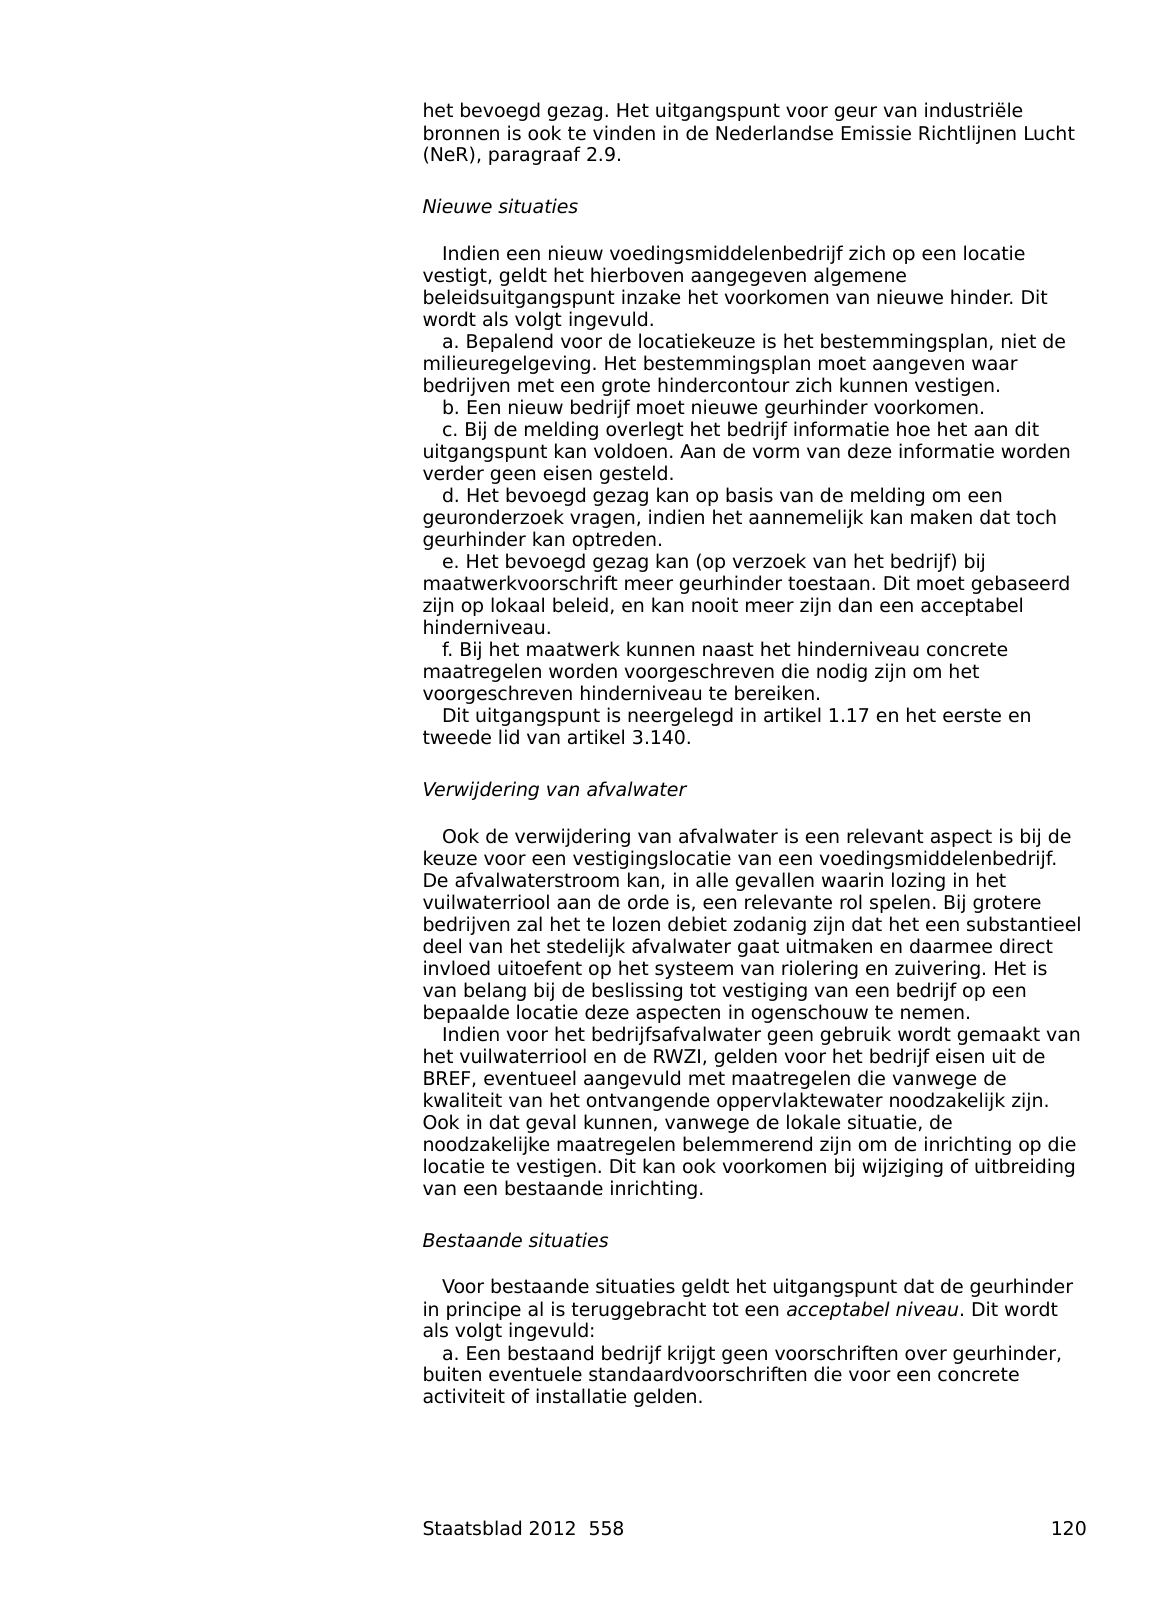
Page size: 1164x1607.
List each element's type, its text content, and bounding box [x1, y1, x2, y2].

text het bevoegd gezag. Het uitgangspunt voor geur van industriële bronnen is ook te vinden in de Nederlandse Emissie Richtlijnen Lucht (NeR), paragraaf 2.9. [422, 100, 1087, 166]
text Ook de verwijdering van afvalwater is een relevant aspect is bij de keuze voor een vestigingslocatie van een voedingsmiddelenbedrijf. De afvalwaterstroom kan, in alle gevallen waarin lozing in het vuilwaterriool aan de orde is, een relevante rol spelen. Bij grotere bedrijven zal het te lozen debiet zodanig zijn dat het een substantieel deel van het stedelijk afvalwater gaat uitmaken en daarmee direct invloed uitoefent op het systeem van riolering en zuivering. Het is van belang bij de beslissing tot vestiging van een bedrijf op een bepaalde locatie deze aspecten in ogenschouw te nemen. [422, 826, 1087, 1024]
text Voor bestaande situaties geldt het uitgangspunt dat de geurhinder in principe al is teruggebracht tot een acceptabel niveau. Dit wordt als volgt ingevuld: [422, 1276, 1087, 1342]
subtitle Bestaande situaties [422, 1229, 1087, 1251]
text f. Bij het maatwerk kunnen naast het hinderniveau concrete maatregelen worden voorgeschreven die nodig zijn om het voorgeschreven hinderniveau te bereiken. [422, 639, 1087, 705]
subtitle Nieuwe situaties [422, 196, 1087, 218]
subtitle Verwijdering van afvalwater [422, 779, 1087, 801]
text e. Het bevoegd gezag kan (op verzoek van het bedrijf) bij maatwerkvoorschrift meer geurhinder toestaan. Dit moet gebaseerd zijn op lokaal beleid, en kan nooit meer zijn dan een acceptabel hinderniveau. [422, 551, 1087, 639]
text a. Een bestaand bedrijf krijgt geen voorschriften over geurhinder, buiten eventuele standaardvoorschriften die voor een concrete activiteit of installatie gelden. [422, 1342, 1087, 1408]
text Indien een nieuw voedingsmiddelenbedrijf zich op een locatie vestigt, geldt het hierboven aangegeven algemene beleidsuitgangspunt inzake het voorkomen van nieuwe hinder. Dit wordt als volgt ingevuld. [422, 243, 1087, 331]
text Indien voor het bedrijfsafvalwater geen gebruik wordt gemaakt van het vuilwaterriool en de RWZI, gelden voor het bedrijf eisen uit de BREF, eventueel aangevuld met maatregelen die vanwege de kwaliteit van het ontvangende oppervlaktewater noodzakelijk zijn. Ook in dat geval kunnen, vanwege de lokale situatie, de noodzakelijke maatregelen belemmerend zijn om de inrichting op die locatie te vestigen. Dit kan ook voorkomen bij wijziging of uitbreiding van een bestaande inrichting. [422, 1024, 1087, 1199]
text b. Een nieuw bedrijf moet nieuwe geurhinder voorkomen. [422, 397, 1087, 419]
text a. Bepalend voor de locatiekeuze is het bestemmingsplan, niet de milieuregelgeving. Het bestemmingsplan moet aangeven waar bedrijven met een grote hindercontour zich kunnen vestigen. [422, 331, 1087, 397]
text c. Bij de melding overlegt het bedrijf informatie hoe het aan dit uitgangspunt kan voldoen. Aan de vorm van deze informatie worden verder geen eisen gesteld. [422, 419, 1087, 485]
text Dit uitgangspunt is neergelegd in artikel 1.17 en het eerste en tweede lid van artikel 3.140. [422, 705, 1087, 749]
text d. Het bevoegd gezag kan op basis van de melding om een geuronderzoek vragen, indien het aannemelijk kan maken dat toch geurhinder kan optreden. [422, 485, 1087, 551]
